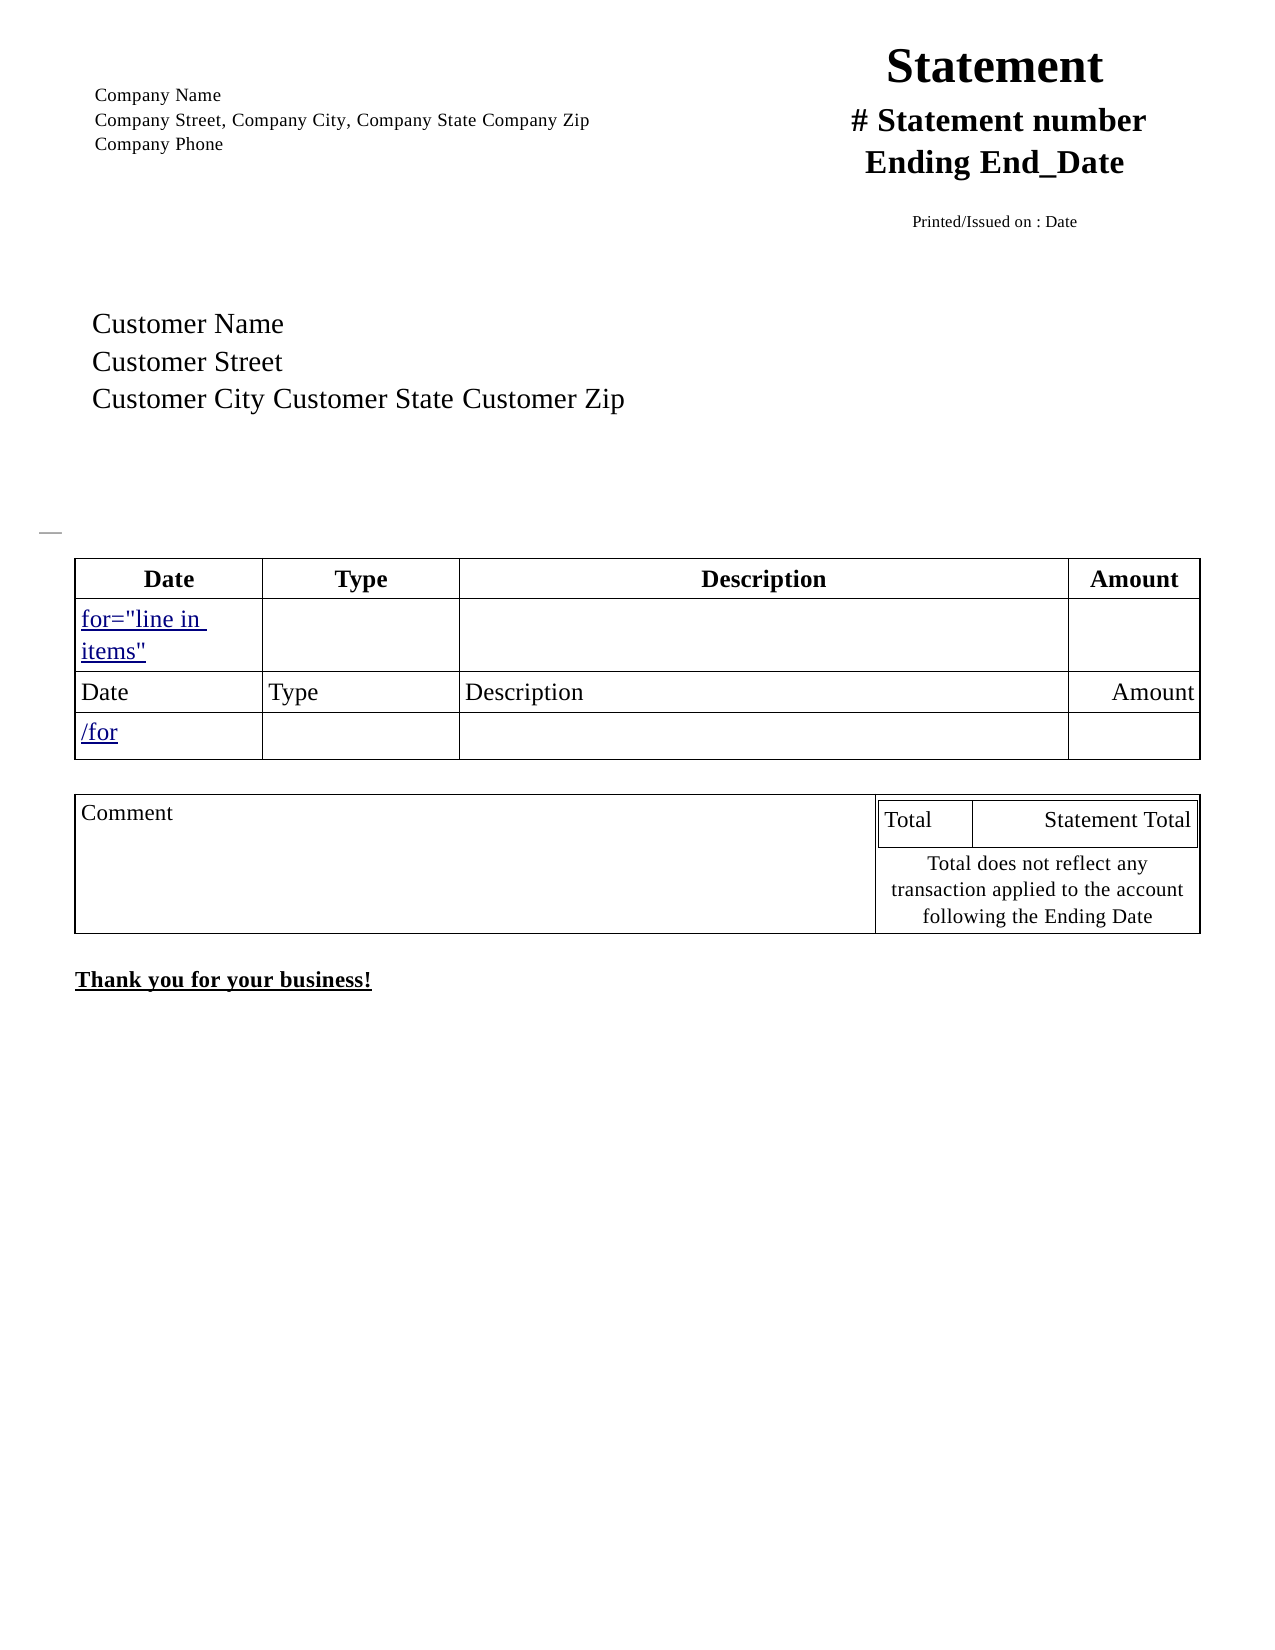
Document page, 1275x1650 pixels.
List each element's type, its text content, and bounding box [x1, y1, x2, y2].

table_cell [460, 713, 1068, 759]
text Printed/Issued on : Date [775, 213, 1214, 231]
table_header Total does not reflect any transaction applied to the account following the Ending Date [876, 795, 1199, 933]
table_header Type [263, 559, 459, 598]
table_cell Description [460, 672, 1068, 712]
subtitle Company Street, Company City, Company State Company Zip [94, 109, 666, 130]
subtitle Company Name [94, 85, 666, 106]
table_cell Amount [1069, 672, 1199, 712]
table_header Comment [76, 795, 875, 933]
table_cell [263, 713, 459, 759]
table_cell Date [76, 672, 262, 712]
text # Statement number [775, 101, 1214, 138]
table_header Description [460, 559, 1068, 598]
table_cell [1069, 713, 1199, 759]
table_cell /for [76, 713, 262, 759]
text Customer Name [92, 308, 717, 340]
text — [39, 534, 61, 544]
table_cell [460, 599, 1068, 671]
table_header Amount [1069, 559, 1199, 598]
text Customer Street [92, 345, 717, 378]
text Thank you for your business! [75, 967, 1200, 993]
table_cell for="line in items" [76, 599, 262, 671]
text — [39, 523, 61, 532]
text Company Phone [94, 133, 666, 154]
text Statement [775, 38, 1214, 93]
table_header Statement Total [973, 801, 1197, 847]
table_cell [1069, 599, 1199, 671]
table_cell [263, 599, 459, 671]
text Ending End_Date [775, 144, 1214, 181]
table_header Total [879, 801, 972, 847]
table_cell Type [263, 672, 459, 712]
table_header Date [76, 559, 262, 598]
text Customer City Customer State Customer Zip [92, 382, 717, 415]
